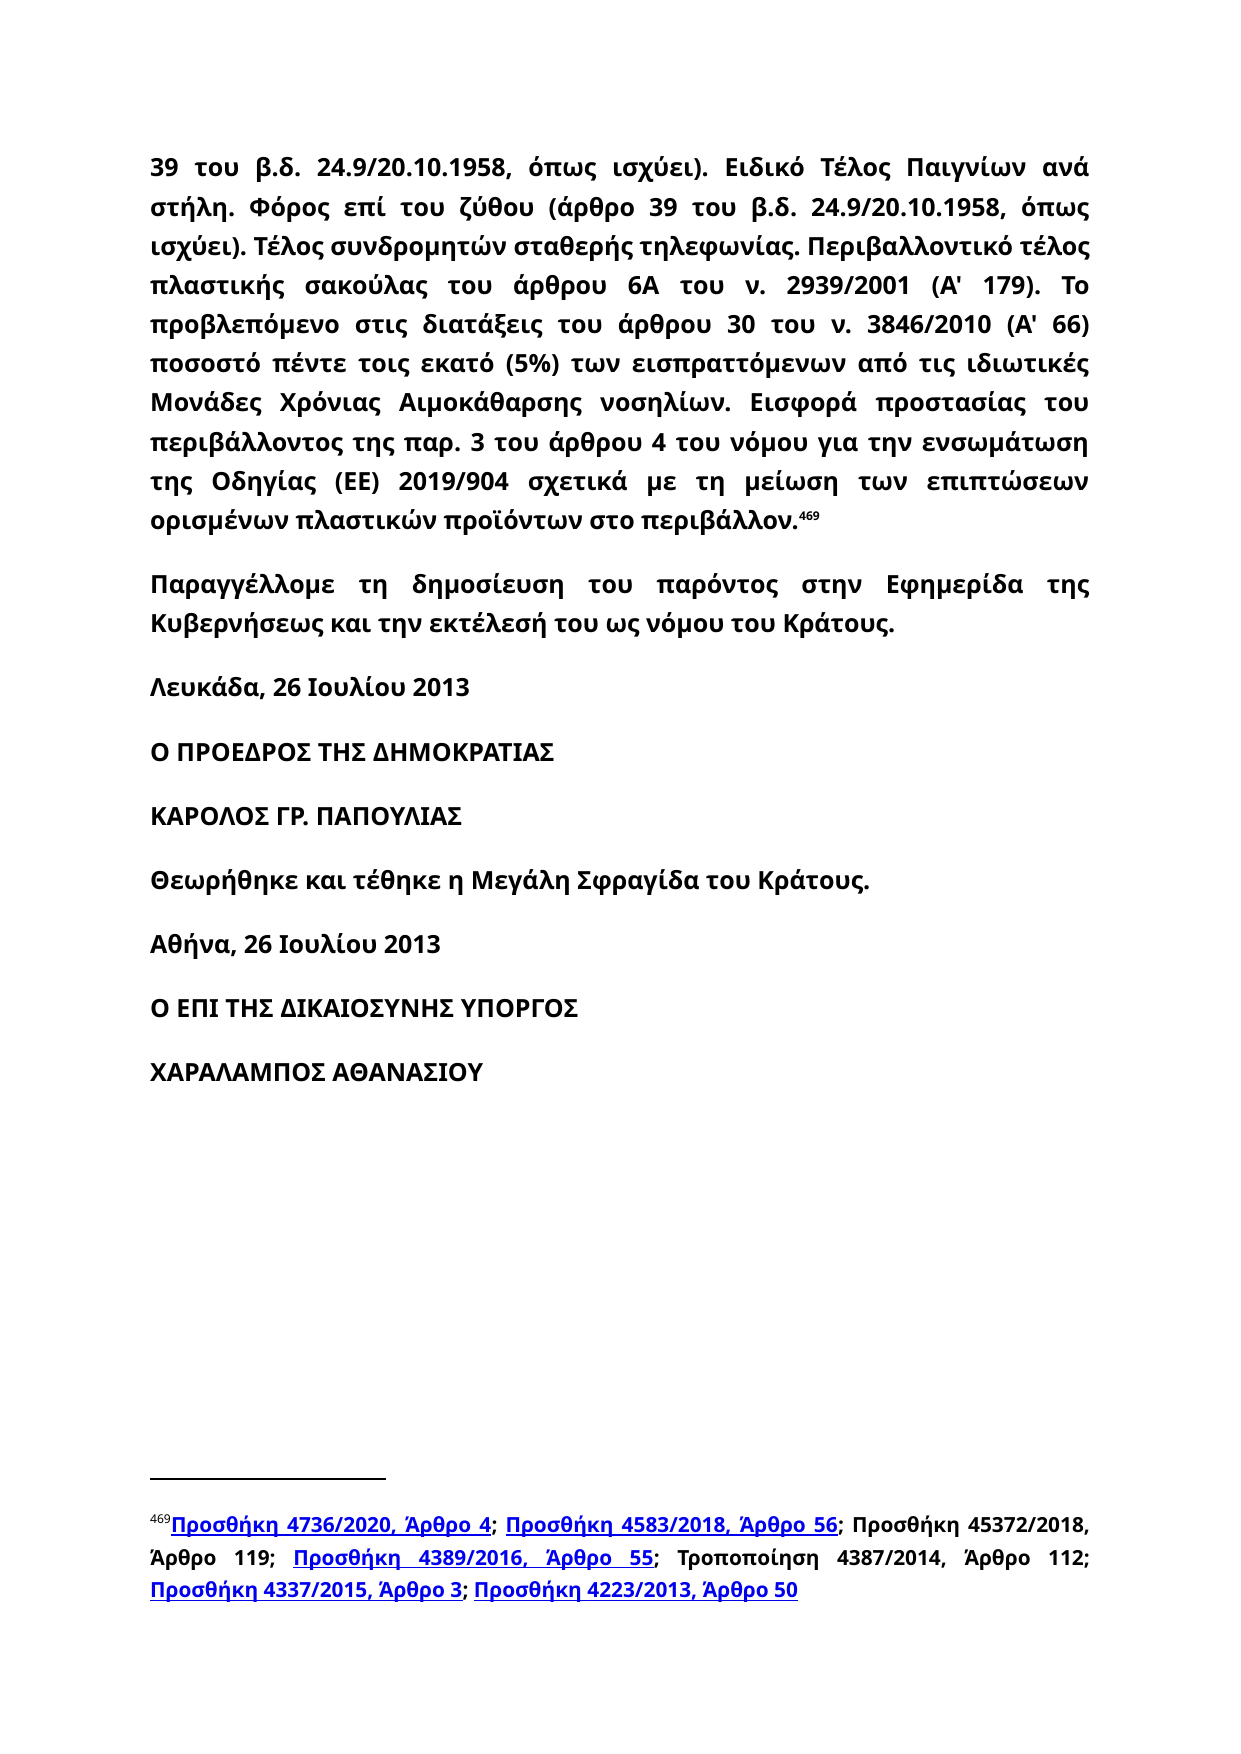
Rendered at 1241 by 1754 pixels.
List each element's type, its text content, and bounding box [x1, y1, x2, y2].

text Αθήνα, 26 Ιουλίου 2013 [150, 927, 1090, 961]
text Προσθήκη 4736/2020, Άρθρο 4; Προσθήκη 4583/2018, Άρθρο 56; Προσθήκη 45372/2018, Άρθρο 119; Προσθήκη 4389/2016, Άρθρο 55; Τροποποίηση 4387/2014, Άρθρο 112; Προσθήκη 4337/2015, Άρθρο 3; Προσθήκη 4223/2013, Άρθρο 50 [150, 1510, 1090, 1604]
text ΧΑΡΑΛΑΜΠΟΣ ΑΘΑΝΑΣΙΟΥ [150, 1055, 1090, 1089]
text ΚΑΡΟΛΟΣ ΓΡ. ΠΑΠΟΥΛΙΑΣ [150, 798, 1090, 832]
text Λευκάδα, 26 Ιουλίου 2013 [150, 670, 1090, 704]
text 39 του β.δ. 24.9/20.10.1958, όπως ισχύει). Ειδικό Τέλος Παιγνίων ανά στήλη. Φόρος επί του ζύθου (άρθρο 39 του β.δ. 24.9/20.10.1958, όπως ισχύει). Τέλος συνδρομητών σταθερής τηλεφωνίας. Περιβαλλοντικό τέλος πλαστικής σακούλας του άρθρου 6Α του ν. 2939/2001 (Α' 179). Το προβλεπόμενο στις διατάξεις του άρθρου 30 του ν. 3846/2010 (Α' 66) ποσοστό πέντε τοις εκατό (5%) των εισπραττόμενων από τις ιδιωτικές Μονάδες Χρόνιας Αιμοκάθαρσης νοσηλίων. Εισφορά προστασίας του περιβάλλοντος της παρ. 3 του άρθρου 4 του νόμου για την ενσωμάτωση της Οδηγίας (ΕΕ) 2019/904 σχετικά με τη μείωση των επιπτώσεων ορισμένων πλαστικών προϊόντων στο περιβάλλον. [150, 150, 1090, 537]
text Θεωρήθηκε και τέθηκε η Μεγάλη Σφραγίδα του Κράτους. [150, 862, 1090, 897]
text Ο ΠΡΟΕΔΡΟΣ ΤΗΣ ΔΗΜΟΚΡΑΤΙΑΣ [150, 734, 1090, 768]
text Παραγγέλλομε τη δημοσίευση του παρόντος στην Εφημερίδα της Κυβερνήσεως και την εκτέλεσή του ως νόμου του Κράτους. [150, 567, 1090, 640]
text Ο ΕΠΙ ΤΗΣ ΔΙΚΑΙΟΣΥΝΗΣ ΥΠΟΡΓΟΣ [150, 991, 1090, 1025]
